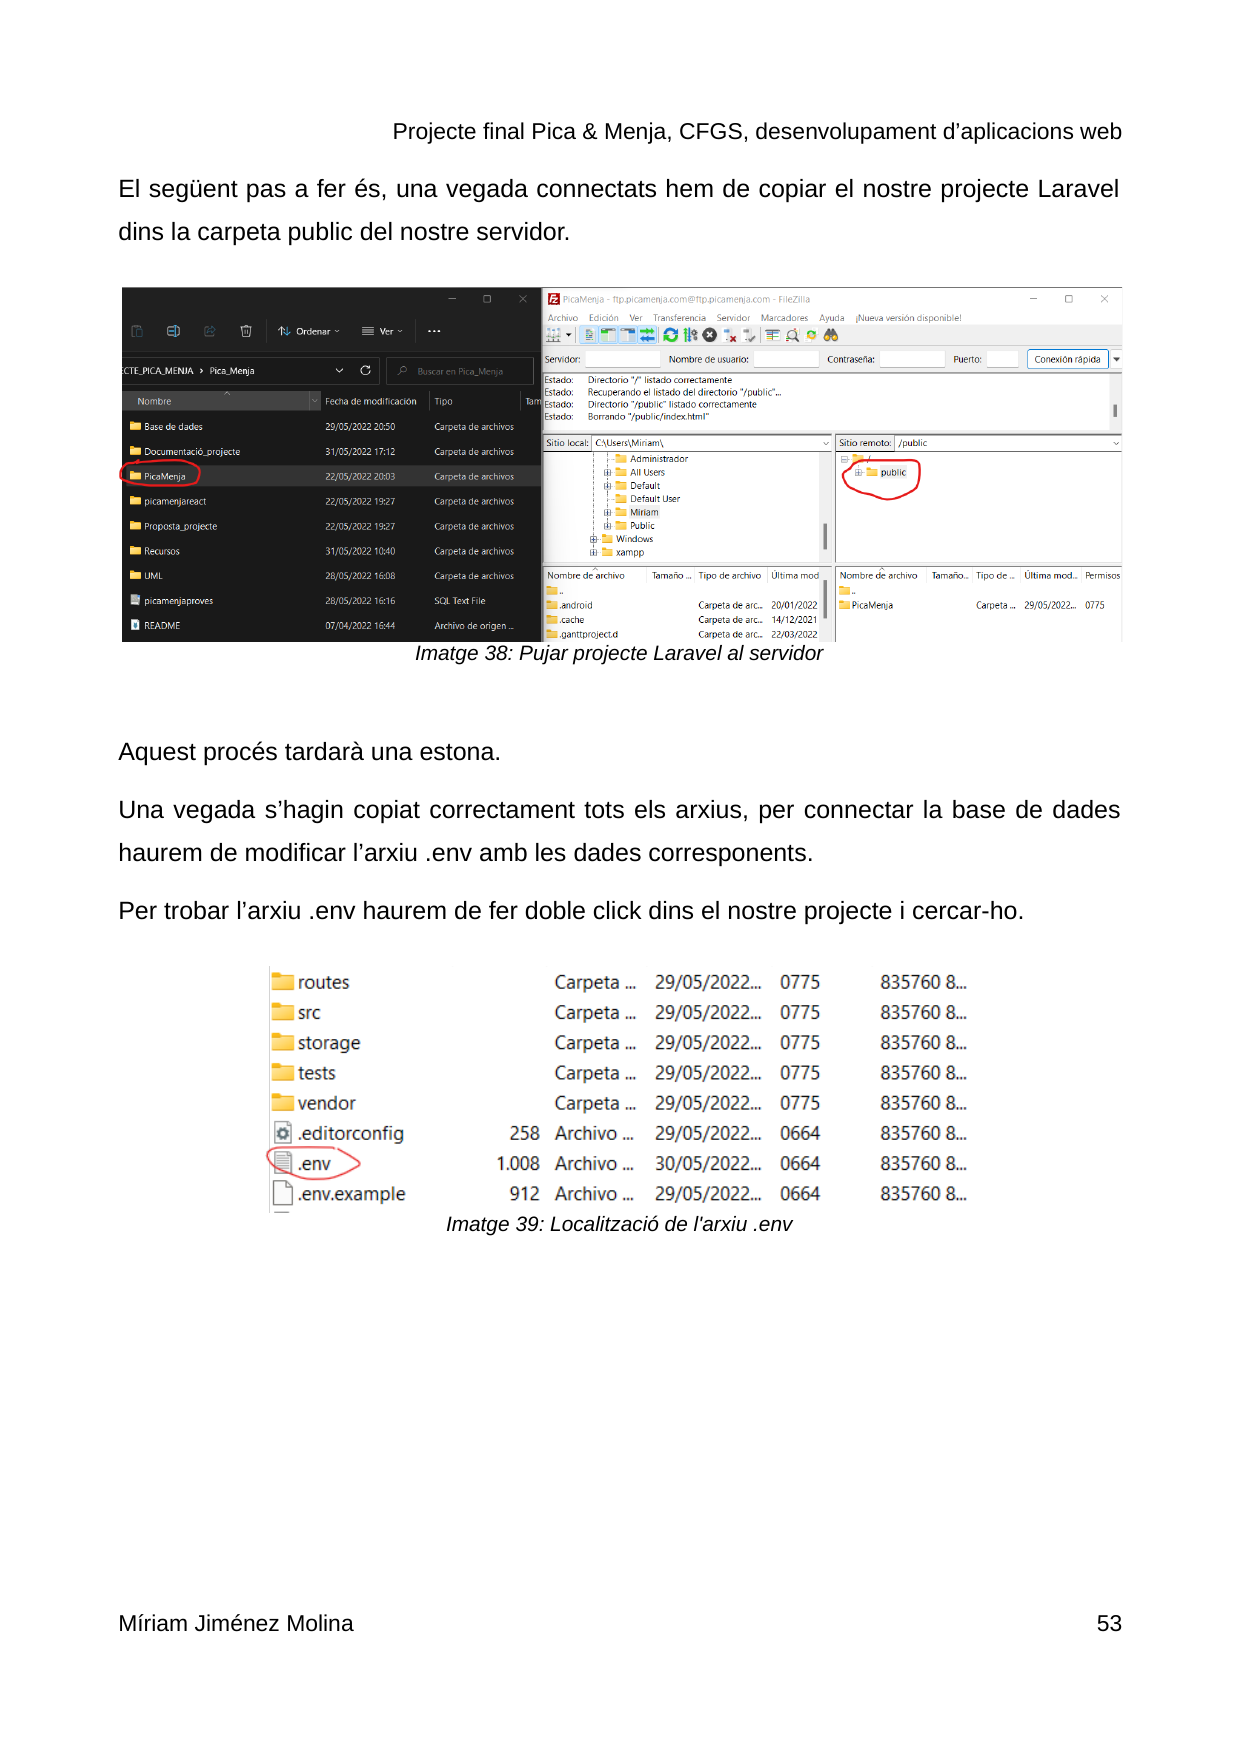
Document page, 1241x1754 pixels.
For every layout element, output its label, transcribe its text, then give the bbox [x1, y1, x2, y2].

text Aquest procés tardarà una estona. [118, 737, 1122, 766]
picture [263, 966, 977, 1213]
text Imatge 38: Pujar projecte Laravel al servidor [80, 642, 1160, 665]
picture [118, 287, 1123, 642]
text Una vegada s’hagin copiat correctament tots els arxius, per connectar la base de dades haurem de modificar l’arxiu .env amb les dades corresponents. [118, 795, 1122, 867]
text El següent pas a fer és, una vegada connectats hem de copiar el nostre projecte Laravel dins la carpeta public del nostre servidor. [118, 174, 1122, 246]
text Per trobar l’arxiu .env haurem de fer doble click dins el nostre projecte i cercar-ho. [118, 896, 1122, 924]
text Imatge 39: Localització de l'arxiu .env [264, 1213, 976, 1236]
